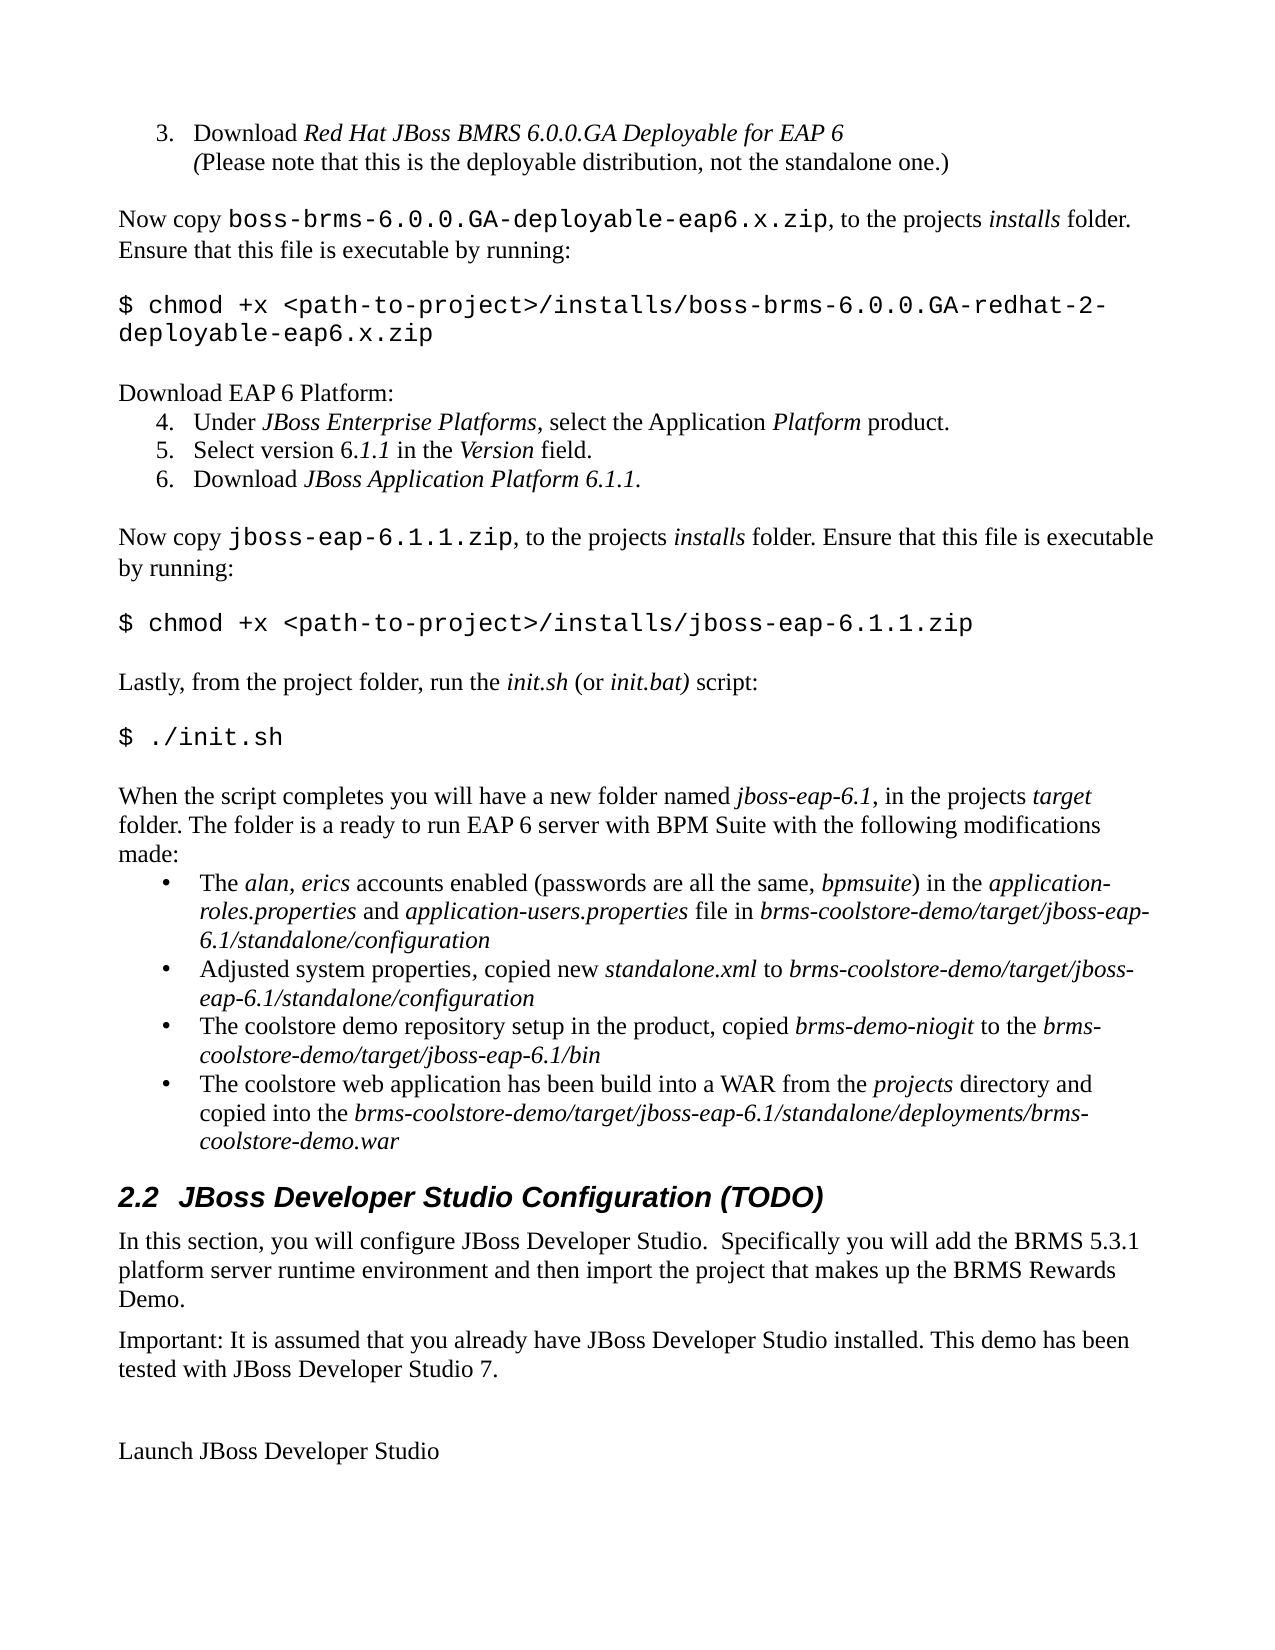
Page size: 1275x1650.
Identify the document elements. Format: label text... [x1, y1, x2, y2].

list Under JBoss Enterprise Platforms, select the Application Platform product. [156, 407, 1157, 436]
text When the script completes you will have a new folder named jboss-eap-6.1, in the projects target folder. The folder is a ready to run EAP 6 server with BPM Suite with the following modifications made: [118, 781, 1157, 868]
list Download Red Hat JBoss BMRS 6.0.0.GA Deployable for EAP 6 (Please note that this is the deployable distribution, not the standalone one.) [156, 118, 1157, 176]
text Lastly, from the project folder, run the init.sh (or init.bat) script: [118, 667, 1157, 696]
list Download JBoss Application Platform 6.1.1. [156, 464, 1157, 493]
list Adjusted system properties, copied new standalone.xml to brms-coolstore-demo/target/jboss-eap-6.1/standalone/configuration [162, 954, 1157, 1011]
subtitle JBoss Developer Studio Configuration (TODO) [118, 1180, 1157, 1214]
text Now copy jboss-eap-6.1.1.zip, to the projects installs folder. Ensure that this file is executable by running: [118, 522, 1157, 581]
text Launch JBoss Developer Studio [118, 1436, 1157, 1465]
text Download EAP 6 Platform: [118, 378, 1157, 407]
list The coolstore demo repository setup in the product, copied brms-demo-niogit to the brms-coolstore-demo/target/jboss-eap-6.1/bin [162, 1011, 1157, 1069]
text Now copy boss-brms-6.0.0.GA-deployable-eap6.x.zip, to the projects installs folder. Ensure that this file is executable by running: [118, 204, 1157, 264]
text $ chmod +x <path-to-project>/installs/boss-brms-6.0.0.GA-redhat-2-deployable-eap6.x.zip [118, 293, 1157, 349]
list The alan, erics accounts enabled (passwords are all the same, bpmsuite) in the application-roles.properties and application-users.properties file in brms-coolstore-demo/target/jboss-eap-6.1/standalone/configuration [162, 868, 1157, 954]
text In this section, you will configure JBoss Developer Studio. Specifically you will add the BRMS 5.3.1 platform server runtime environment and then import the project that makes up the BRMS Rewards Demo. [118, 1226, 1157, 1312]
list The coolstore web application has been build into a WAR from the projects directory and copied into the brms-coolstore-demo/target/jboss-eap-6.1/standalone/deployments/brms-coolstore-demo.war [162, 1069, 1157, 1155]
text Important: It is assumed that you already have JBoss Developer Studio installed. This demo has been tested with JBoss Developer Studio 7. [118, 1325, 1157, 1382]
list Select version 6.1.1 in the Version field. [156, 436, 1157, 464]
text $ ./init.sh [118, 725, 1157, 753]
text $ chmod +x <path-to-project>/installs/jboss-eap-6.1.1.zip [118, 610, 1157, 638]
